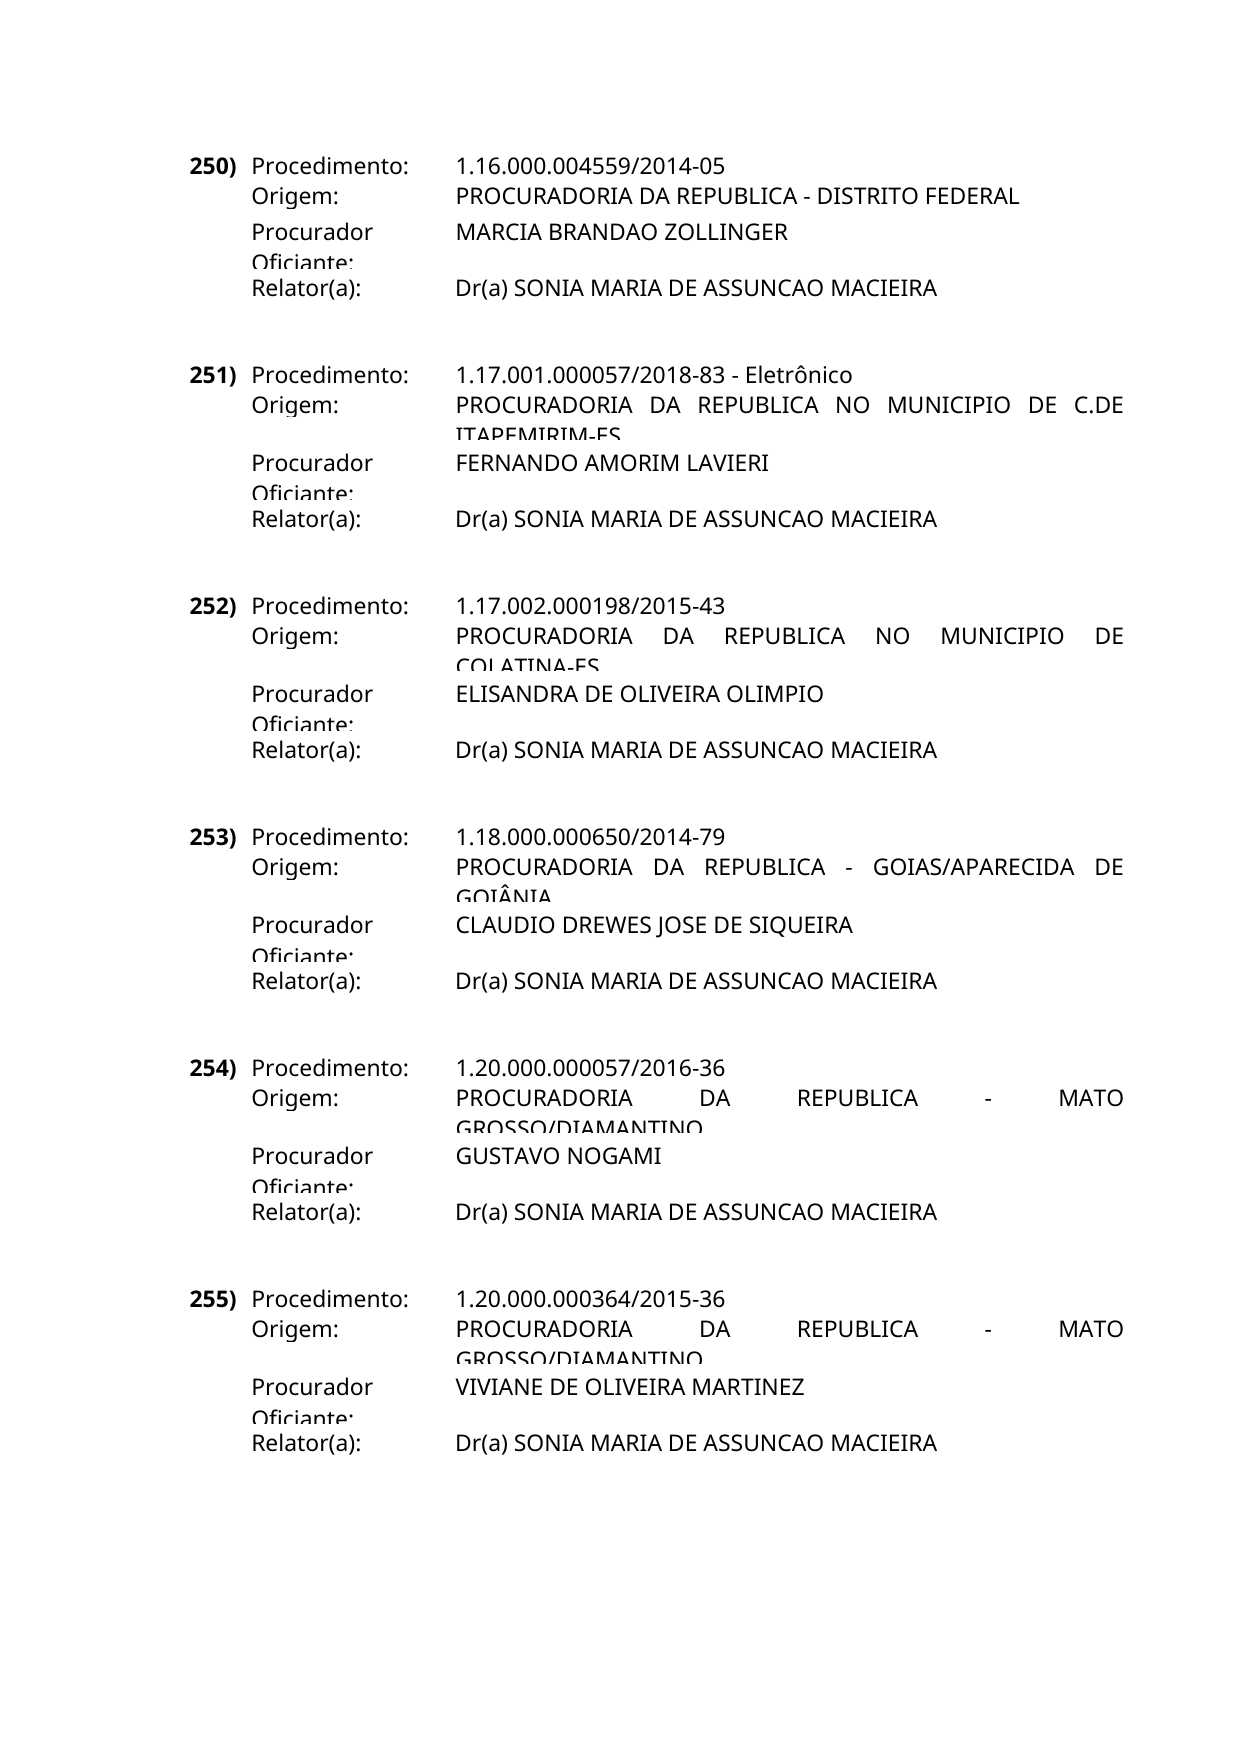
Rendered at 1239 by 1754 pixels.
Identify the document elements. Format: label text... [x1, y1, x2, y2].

table_cell [189, 1341, 251, 1364]
table_cell [0, 620, 189, 648]
table_cell [251, 209, 455, 216]
table_cell [1125, 902, 1239, 909]
table_cell [189, 1110, 251, 1133]
table_cell [455, 995, 1124, 1052]
table_cell [0, 359, 189, 387]
table_cell [189, 272, 251, 302]
table_cell [189, 965, 251, 995]
table_cell [455, 764, 1124, 821]
table_cell [1125, 1313, 1239, 1341]
table_cell Procurador Oficiante: [251, 909, 455, 962]
table_cell [1125, 620, 1239, 648]
table_cell [455, 671, 1124, 678]
table_cell [189, 447, 251, 498]
table_cell 253) [189, 821, 251, 849]
table_header Dr(a) SONIA MARIA DE ASSUNCAO MACIEIRA [455, 503, 1122, 531]
table_cell 252) [189, 590, 251, 618]
table_cell Procedimento: [251, 1283, 455, 1311]
table_cell [1125, 1283, 1239, 1311]
table_cell [189, 389, 251, 417]
table_cell [0, 1313, 189, 1341]
table_cell 255) [189, 1283, 251, 1311]
table_cell [1125, 1427, 1239, 1457]
table_cell [1125, 180, 1239, 208]
table_cell [189, 180, 251, 208]
table_cell 1.20.000.000057/2016-36 [455, 1052, 1124, 1080]
table_cell PROCURADORIA DA REPUBLICA NO MUNICIPIO DE C.DE ITAPEMIRIM-ES [455, 389, 1124, 439]
table_cell PROCURADORIA DA REPUBLICA NO MUNICIPIO DE COLATINA-ES [455, 620, 1124, 671]
table_cell [1125, 389, 1239, 417]
table_cell Procedimento: [251, 150, 455, 178]
table_cell [0, 1226, 189, 1283]
table_cell [251, 995, 455, 1052]
table_cell [0, 648, 189, 671]
table_cell [0, 851, 189, 879]
table_cell [1125, 1196, 1239, 1226]
table_cell Origem: [251, 180, 455, 208]
table_cell [189, 302, 251, 358]
table_cell Procedimento: [251, 590, 455, 618]
table_cell PROCURADORIA DA REPUBLICA - MATO GROSSO/DIAMANTINO [455, 1082, 1124, 1133]
table_cell [1125, 150, 1239, 178]
table_cell [189, 1196, 251, 1226]
table_cell [455, 1364, 1124, 1371]
table_cell [1125, 821, 1239, 849]
table_cell [189, 1364, 251, 1371]
table_cell [1125, 359, 1239, 387]
table_cell [1125, 678, 1239, 729]
table_cell PROCURADORIA DA REPUBLICA - MATO GROSSO/DIAMANTINO [455, 1313, 1124, 1364]
table_cell [0, 1371, 189, 1422]
table_cell [189, 417, 251, 439]
table_cell [0, 1364, 189, 1371]
table_cell [0, 150, 189, 178]
table_cell [0, 902, 189, 909]
table_cell [189, 216, 251, 267]
table_header Dr(a) SONIA MARIA DE ASSUNCAO MACIEIRA [455, 1196, 1122, 1224]
table_cell FERNANDO AMORIM LAVIERI [455, 447, 1124, 498]
table_cell [0, 965, 189, 995]
table_cell [189, 1226, 251, 1283]
table_header [0, 0, 189, 150]
table_cell [1125, 965, 1239, 995]
table_cell [189, 440, 251, 447]
table_cell [189, 1313, 251, 1341]
table_cell [251, 302, 455, 358]
table_cell [0, 678, 189, 729]
table_cell [1125, 417, 1239, 439]
table_cell Procurador Oficiante: [251, 1371, 455, 1424]
table_cell [189, 902, 251, 909]
table_header Relator(a): [251, 1196, 455, 1224]
table_cell [251, 1341, 455, 1364]
table_cell [0, 389, 189, 417]
table_cell [1125, 272, 1239, 302]
table_cell MARCIA BRANDAO ZOLLINGER [455, 216, 1124, 267]
table_cell [1125, 302, 1239, 358]
table_header Relator(a): [251, 1427, 455, 1455]
table_cell [0, 590, 189, 618]
table_cell [189, 879, 251, 902]
table_cell PROCURADORIA DA REPUBLICA - DISTRITO FEDERAL [455, 180, 1124, 208]
table_cell ELISANDRA DE OLIVEIRA OLIMPIO [455, 678, 1124, 729]
table_cell [0, 734, 189, 764]
table_cell [189, 209, 251, 216]
table_cell Procurador Oficiante: [251, 216, 455, 268]
table_header Relator(a): [251, 503, 455, 531]
table_header [189, 0, 251, 150]
table_cell [455, 209, 1124, 216]
table_cell [0, 821, 189, 849]
table_cell [251, 764, 455, 821]
table_cell [251, 533, 455, 589]
table_cell Procurador Oficiante: [251, 1140, 455, 1193]
table_cell [251, 1364, 455, 1371]
table_cell [0, 209, 189, 216]
table_cell [189, 671, 251, 678]
table_header Dr(a) SONIA MARIA DE ASSUNCAO MACIEIRA [455, 965, 1122, 993]
table_cell Procedimento: [251, 359, 455, 387]
table_cell [0, 1082, 189, 1110]
table_cell [455, 902, 1124, 909]
table_cell [189, 734, 251, 764]
table_header Relator(a): [251, 272, 455, 300]
table_cell [1125, 995, 1239, 1052]
table_cell [1125, 216, 1239, 267]
table_cell [0, 533, 189, 589]
table_cell Origem: [251, 389, 455, 417]
table_cell [0, 503, 189, 533]
table_cell [189, 1082, 251, 1110]
table_cell [1125, 734, 1239, 764]
table_cell [251, 1226, 455, 1283]
table_cell [251, 879, 455, 902]
table_cell [1125, 764, 1239, 821]
table_cell [251, 671, 455, 678]
table_cell [1125, 1226, 1239, 1283]
table_cell [251, 440, 455, 447]
table_cell [0, 1283, 189, 1311]
table_cell Origem: [251, 1313, 455, 1341]
table_cell [1125, 648, 1239, 671]
table_header Dr(a) SONIA MARIA DE ASSUNCAO MACIEIRA [455, 1427, 1122, 1455]
table_cell [189, 648, 251, 671]
table_cell [1125, 1364, 1239, 1371]
table_cell [1125, 879, 1239, 902]
table_cell [0, 302, 189, 358]
table_cell [1125, 1082, 1239, 1110]
table_cell [251, 1110, 455, 1133]
table_cell [0, 764, 189, 821]
table_cell PROCURADORIA DA REPUBLICA - GOIAS/APARECIDA DE GOIÂNIA [455, 851, 1124, 902]
table_cell [0, 1133, 189, 1140]
table_cell Origem: [251, 620, 455, 648]
table_cell Procurador Oficiante: [251, 447, 455, 499]
table_cell [1125, 533, 1239, 589]
table_cell [189, 851, 251, 879]
table_cell Origem: [251, 851, 455, 879]
table_cell [1125, 590, 1239, 618]
table_cell [1125, 440, 1239, 447]
table_cell [1125, 851, 1239, 879]
table_cell [189, 1133, 251, 1140]
table_cell [189, 909, 251, 960]
table_cell [0, 1052, 189, 1080]
table_cell [455, 302, 1124, 358]
table_cell [455, 1226, 1124, 1283]
table_cell 254) [189, 1052, 251, 1080]
table_cell GUSTAVO NOGAMI [455, 1140, 1124, 1191]
table_cell [189, 764, 251, 821]
table_cell [0, 440, 189, 447]
table_cell Procurador Oficiante: [251, 678, 455, 731]
table_cell [0, 1110, 189, 1133]
table_cell [1125, 909, 1239, 960]
table_cell [0, 879, 189, 902]
table_cell [251, 902, 455, 909]
table_cell [251, 648, 455, 671]
table_cell [1125, 1341, 1239, 1364]
table_cell [0, 1341, 189, 1364]
table_header Dr(a) SONIA MARIA DE ASSUNCAO MACIEIRA [455, 272, 1122, 300]
table_cell [0, 216, 189, 267]
table_cell [0, 180, 189, 208]
table_header [251, 0, 455, 150]
table_cell [189, 620, 251, 648]
table_header [1125, 0, 1239, 150]
table_cell [189, 1140, 251, 1191]
table_cell [0, 995, 189, 1052]
table_cell Origem: [251, 1082, 455, 1110]
table_cell [1125, 1133, 1239, 1140]
table_cell 250) [189, 150, 251, 178]
table_header Dr(a) SONIA MARIA DE ASSUNCAO MACIEIRA [455, 734, 1122, 762]
table_cell [0, 671, 189, 678]
table_cell [0, 1196, 189, 1226]
table_cell [0, 417, 189, 439]
table_cell [455, 533, 1124, 589]
table_cell VIVIANE DE OLIVEIRA MARTINEZ [455, 1371, 1124, 1422]
table_cell [189, 1371, 251, 1422]
table_header Relator(a): [251, 734, 455, 762]
table_cell CLAUDIO DREWES JOSE DE SIQUEIRA [455, 909, 1124, 960]
table_cell [251, 1133, 455, 1140]
table_cell [0, 1140, 189, 1191]
table_cell [0, 272, 189, 302]
table_cell Procedimento: [251, 821, 455, 849]
table_cell 1.17.002.000198/2015-43 [455, 590, 1124, 618]
table_cell 1.20.000.000364/2015-36 [455, 1283, 1124, 1311]
table_cell [1125, 1371, 1239, 1422]
table_cell [455, 440, 1124, 447]
table_cell [189, 995, 251, 1052]
table_cell [455, 1133, 1124, 1140]
table_cell [1125, 1052, 1239, 1080]
table_cell 1.17.001.000057/2018-83 - Eletrônico [455, 359, 1124, 387]
table_cell Procedimento: [251, 1052, 455, 1080]
table_cell [189, 503, 251, 533]
table_cell [1125, 1110, 1239, 1133]
table_cell [1125, 503, 1239, 533]
table_cell [0, 447, 189, 498]
table_header [455, 0, 1124, 150]
table_cell [189, 1427, 251, 1457]
table_cell [1125, 1140, 1239, 1191]
table_cell [189, 533, 251, 589]
table_cell [189, 678, 251, 729]
table_cell [1125, 447, 1239, 498]
table_cell 1.16.000.004559/2014-05 [455, 150, 1124, 178]
table_cell [1125, 671, 1239, 678]
table_cell 251) [189, 359, 251, 387]
table_header Relator(a): [251, 965, 455, 993]
table_cell 1.18.000.000650/2014-79 [455, 821, 1124, 849]
table_cell [1125, 209, 1239, 216]
table_cell [0, 1427, 189, 1457]
table_cell [251, 417, 455, 439]
table_cell [0, 909, 189, 960]
